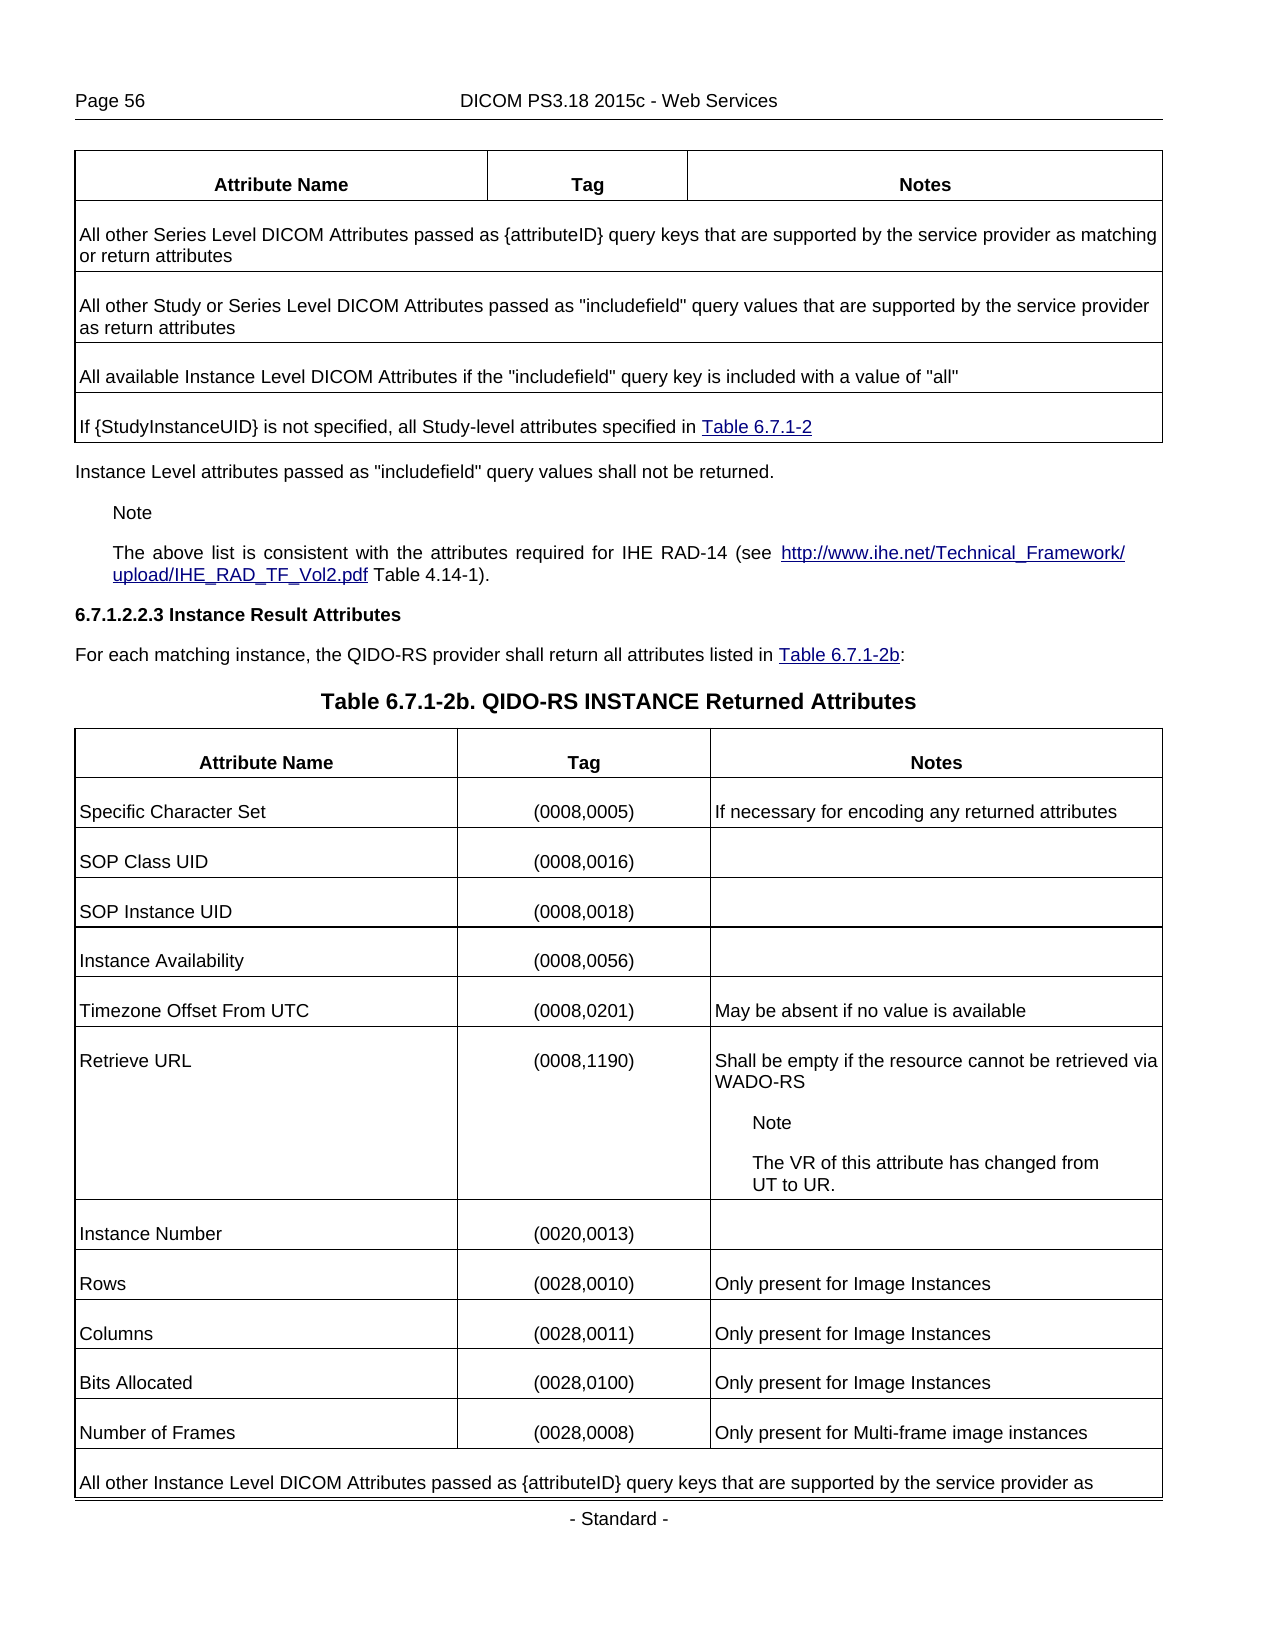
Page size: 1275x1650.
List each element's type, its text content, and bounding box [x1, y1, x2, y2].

table_cell If {StudyInstanceUID} is not specified, all Study-level attributes specified in Table 6.7.1-2 [76, 393, 1162, 442]
table_cell Shall be empty if the resource cannot be retrieved via WADO-RS Note The VR of this attribute has changed from UT to UR. [711, 1027, 1162, 1199]
table_header Attribute Name [76, 729, 457, 777]
table_cell [711, 1200, 1162, 1249]
table_cell (0028,0010) [458, 1250, 710, 1298]
table_cell (0008,0016) [458, 828, 710, 877]
table_cell Columns [76, 1300, 457, 1348]
table_cell [711, 928, 1162, 976]
table_cell Only present for Image Instances [711, 1300, 1162, 1348]
table_cell SOP Class UID [76, 828, 457, 877]
table_cell SOP Instance UID [76, 878, 457, 926]
table_cell Number of Frames [76, 1399, 457, 1448]
table_cell Rows [76, 1250, 457, 1298]
text Note [112, 502, 1125, 523]
table_cell Instance Number [76, 1200, 457, 1249]
table_cell (0008,0018) [458, 878, 710, 926]
table_header Notes [711, 729, 1162, 777]
text Instance Level attributes passed as "includefield" query values shall not be returned. [75, 461, 1162, 483]
text For each matching instance, the QIDO-RS provider shall return all attributes listed in Table 6.7.1-2b: [75, 644, 1162, 666]
table_cell (0008,0005) [458, 778, 710, 827]
table_cell (0020,0013) [458, 1200, 710, 1249]
table_header Attribute Name [76, 151, 487, 200]
text 6.7.1.2.2.3 Instance Result Attributes [75, 604, 1162, 625]
table_cell All other Instance Level DICOM Attributes passed as {attributeID} query keys that are supported by the service provider as [76, 1449, 1162, 1497]
table_cell All other Study or Series Level DICOM Attributes passed as "includefield" query values that are supported by the service provider as return attributes [76, 272, 1162, 342]
table_header Tag [458, 729, 710, 777]
table_cell (0028,0011) [458, 1300, 710, 1348]
table_cell [711, 878, 1162, 926]
table_cell (0028,0100) [458, 1349, 710, 1398]
table_cell Only present for Image Instances [711, 1250, 1162, 1298]
table_cell Bits Allocated [76, 1349, 457, 1398]
table_cell All available Instance Level DICOM Attributes if the "includefield" query key is included with a value of "all" [76, 343, 1162, 392]
table_cell Only present for Image Instances [711, 1349, 1162, 1398]
table_cell Only present for Multi-frame image instances [711, 1399, 1162, 1448]
text The above list is consistent with the attributes required for IHE RAD-14 (see http://​www.ihe.net/​Technical_Framework/​upload/​IHE_RAD_TF_Vol2.pdf Table 4.14-1). [112, 542, 1125, 585]
table_header Tag [488, 151, 687, 200]
text Table 6.7.1-2b. QIDO-RS INSTANCE Returned Attributes [75, 688, 1162, 714]
table_cell (0008,0056) [458, 928, 710, 976]
table_cell (0008,1190) [458, 1027, 710, 1199]
table_header Notes [688, 151, 1162, 200]
table_cell Timezone Offset From UTC [76, 977, 457, 1026]
table_cell [711, 828, 1162, 877]
table_cell (0008,0201) [458, 977, 710, 1026]
table_cell All other Series Level DICOM Attributes passed as {attributeID} query keys that are supported by the service provider as matching or return attributes [76, 201, 1162, 271]
table_cell (0028,0008) [458, 1399, 710, 1448]
table_cell Specific Character Set [76, 778, 457, 827]
table_cell May be absent if no value is available [711, 977, 1162, 1026]
table_cell If necessary for encoding any returned attributes [711, 778, 1162, 827]
table_cell Instance Availability [76, 928, 457, 976]
table_cell Retrieve URL [76, 1027, 457, 1199]
